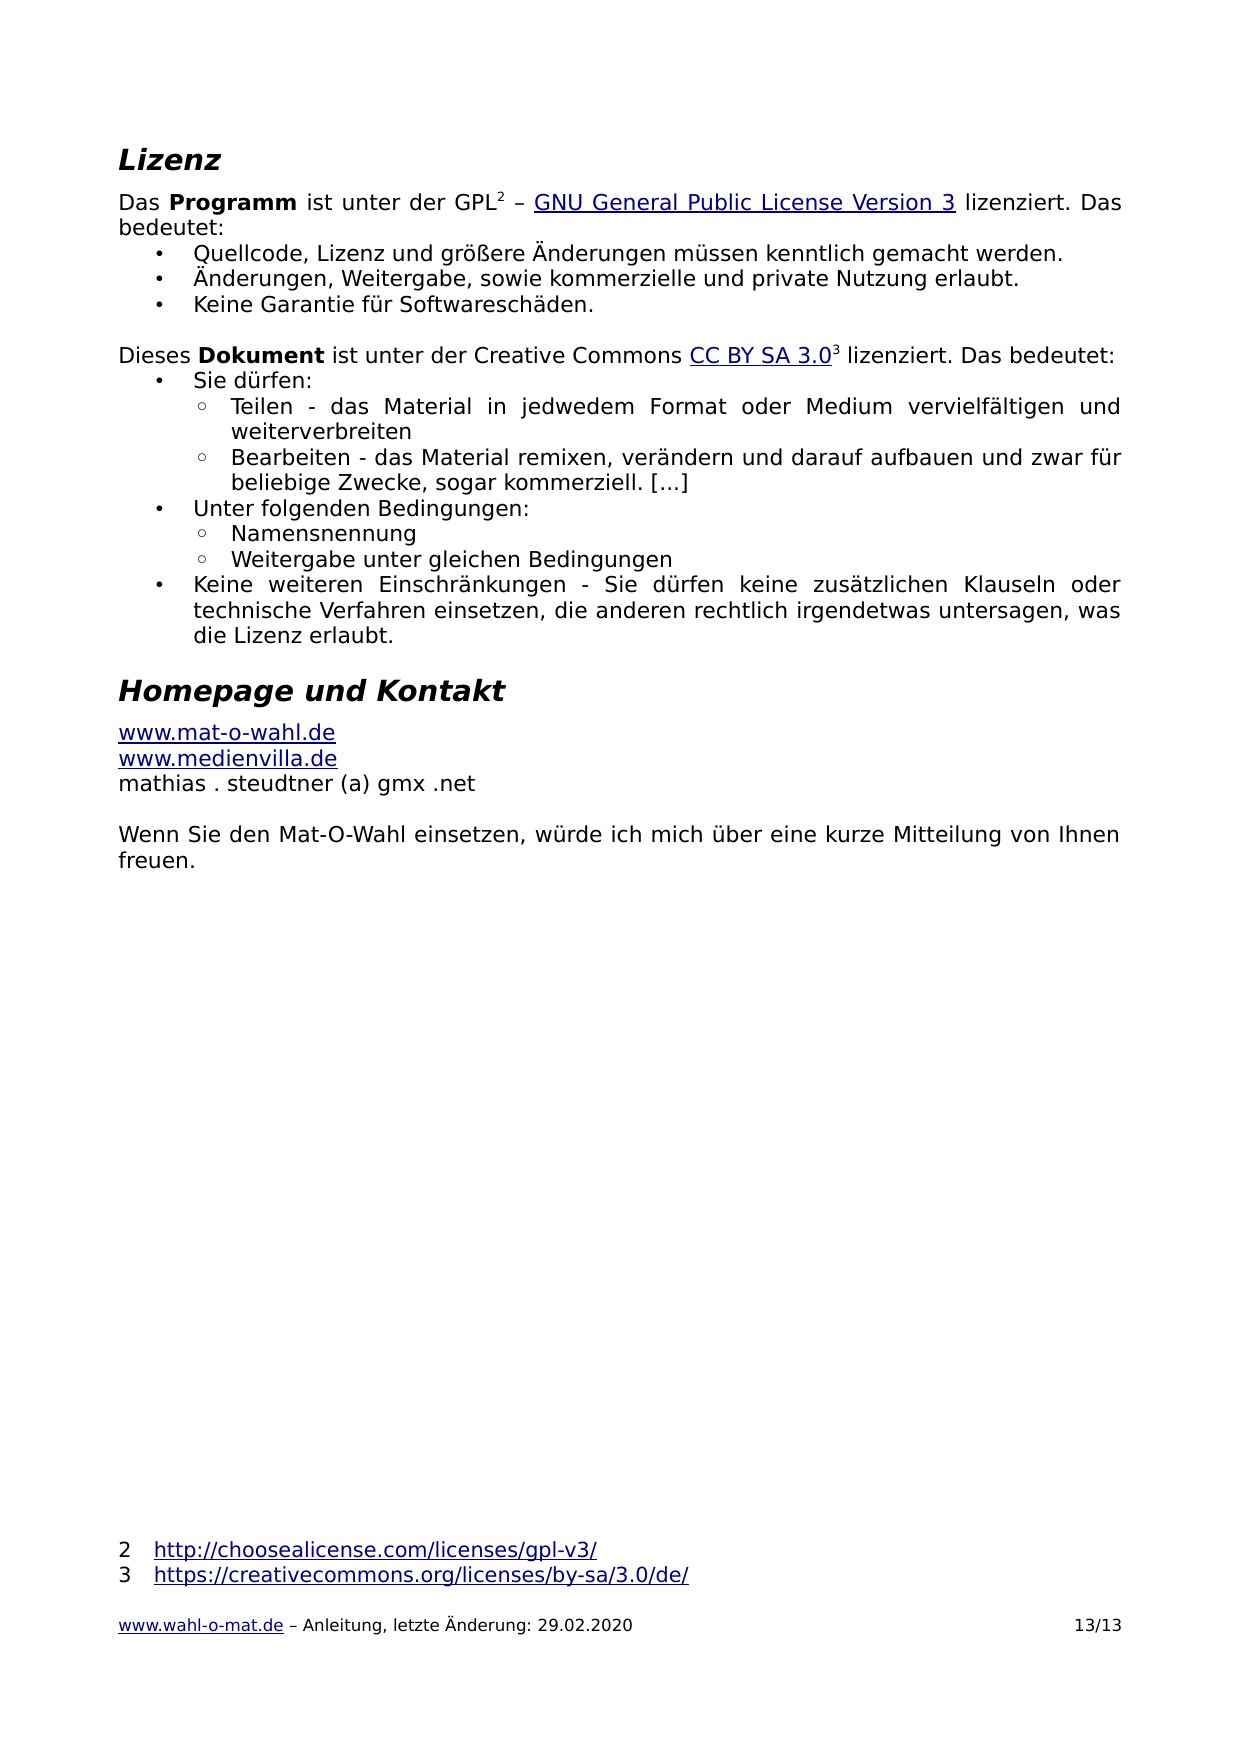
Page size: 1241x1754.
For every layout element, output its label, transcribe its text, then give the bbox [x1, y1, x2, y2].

list Keine Garantie für Softwareschäden. [156, 292, 1122, 317]
subtitle Homepage und Kontakt [118, 674, 1122, 708]
list Keine weiteren Einschränkungen - Sie dürfen keine zusätzlichen Klauseln oder technische Verfahren einsetzen, die anderen rechtlich irgendetwas untersagen, was die Lizenz erlaubt. [156, 572, 1122, 649]
text Das Programm ist unter der GPL – GNU General Public License Version 3 lizenziert. Das bedeutet: [118, 189, 1122, 241]
list Änderungen, Weitergabe, sowie kommerzielle und private Nutzung erlaubt. [156, 266, 1122, 292]
list Quellcode, Lizenz und größere Änderungen müssen kenntlich gemacht werden. [156, 241, 1122, 266]
list Unter folgenden Bedingungen: [156, 496, 1122, 521]
text http://choosealicense.com/licenses/gpl-v3/ [118, 1538, 1122, 1563]
list Namensnennung [193, 521, 1122, 547]
text https://creativecommons.org/licenses/by-sa/3.0/de/ [118, 1563, 1122, 1587]
list Teilen - das Material in jedwedem Format oder Medium vervielfältigen und weiterverbreiten [193, 394, 1122, 445]
list Bearbeiten - das Material remixen, verändern und darauf aufbauen und zwar für beliebige Zwecke, sogar kommerziell. [...] [193, 445, 1122, 496]
text mathias . steudtner (a) gmx .net [118, 771, 1122, 797]
text Dieses Dokument ist unter der Creative Commons CC BY SA 3.0 lizenziert. Das bedeutet: [118, 343, 1122, 368]
list Sie dürfen: [156, 368, 1122, 394]
text Wenn Sie den Mat-O-Wahl einsetzen, würde ich mich über eine kurze Mitteilung von Ihnen freuen. [118, 822, 1122, 873]
text www.mat-o-wahl.de [118, 720, 1122, 746]
list Weitergabe unter gleichen Bedingungen [193, 547, 1122, 572]
text www.medienvilla.de [118, 746, 1122, 771]
subtitle Lizenz [118, 143, 1122, 177]
